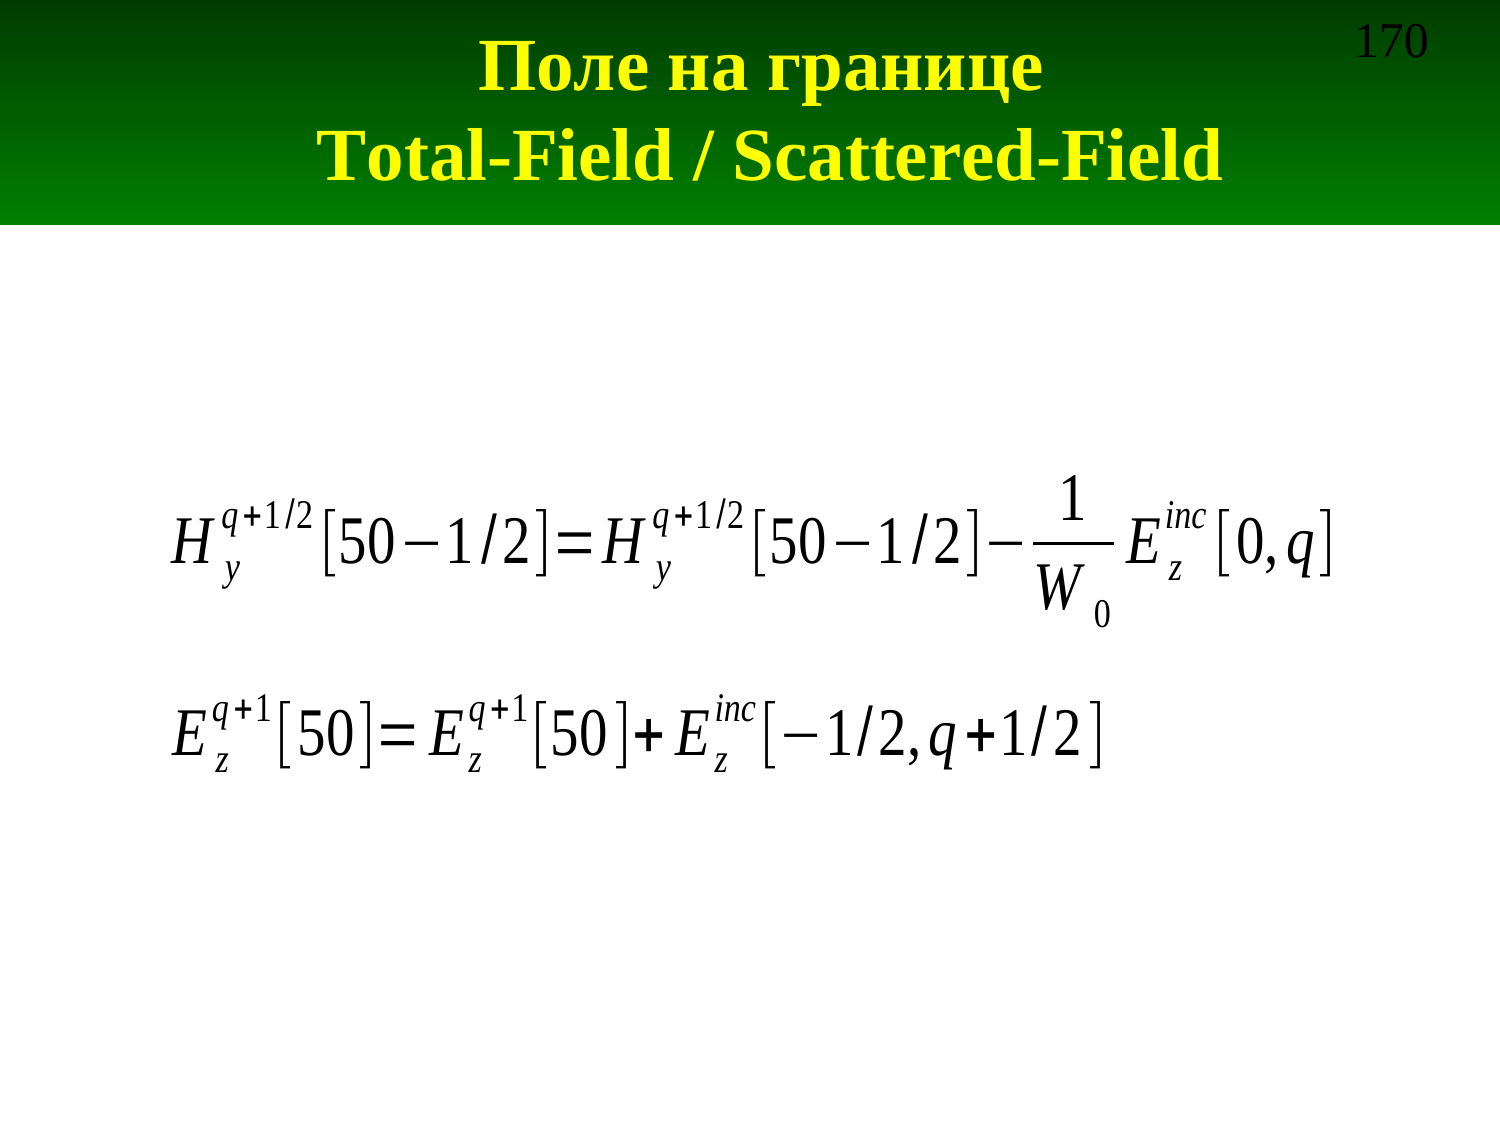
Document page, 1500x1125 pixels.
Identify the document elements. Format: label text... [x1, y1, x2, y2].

title Поле на границе Total-Field / Scattered-Field [100, 7, 1441, 204]
chart [153, 460, 1349, 635]
chart [154, 683, 1117, 780]
